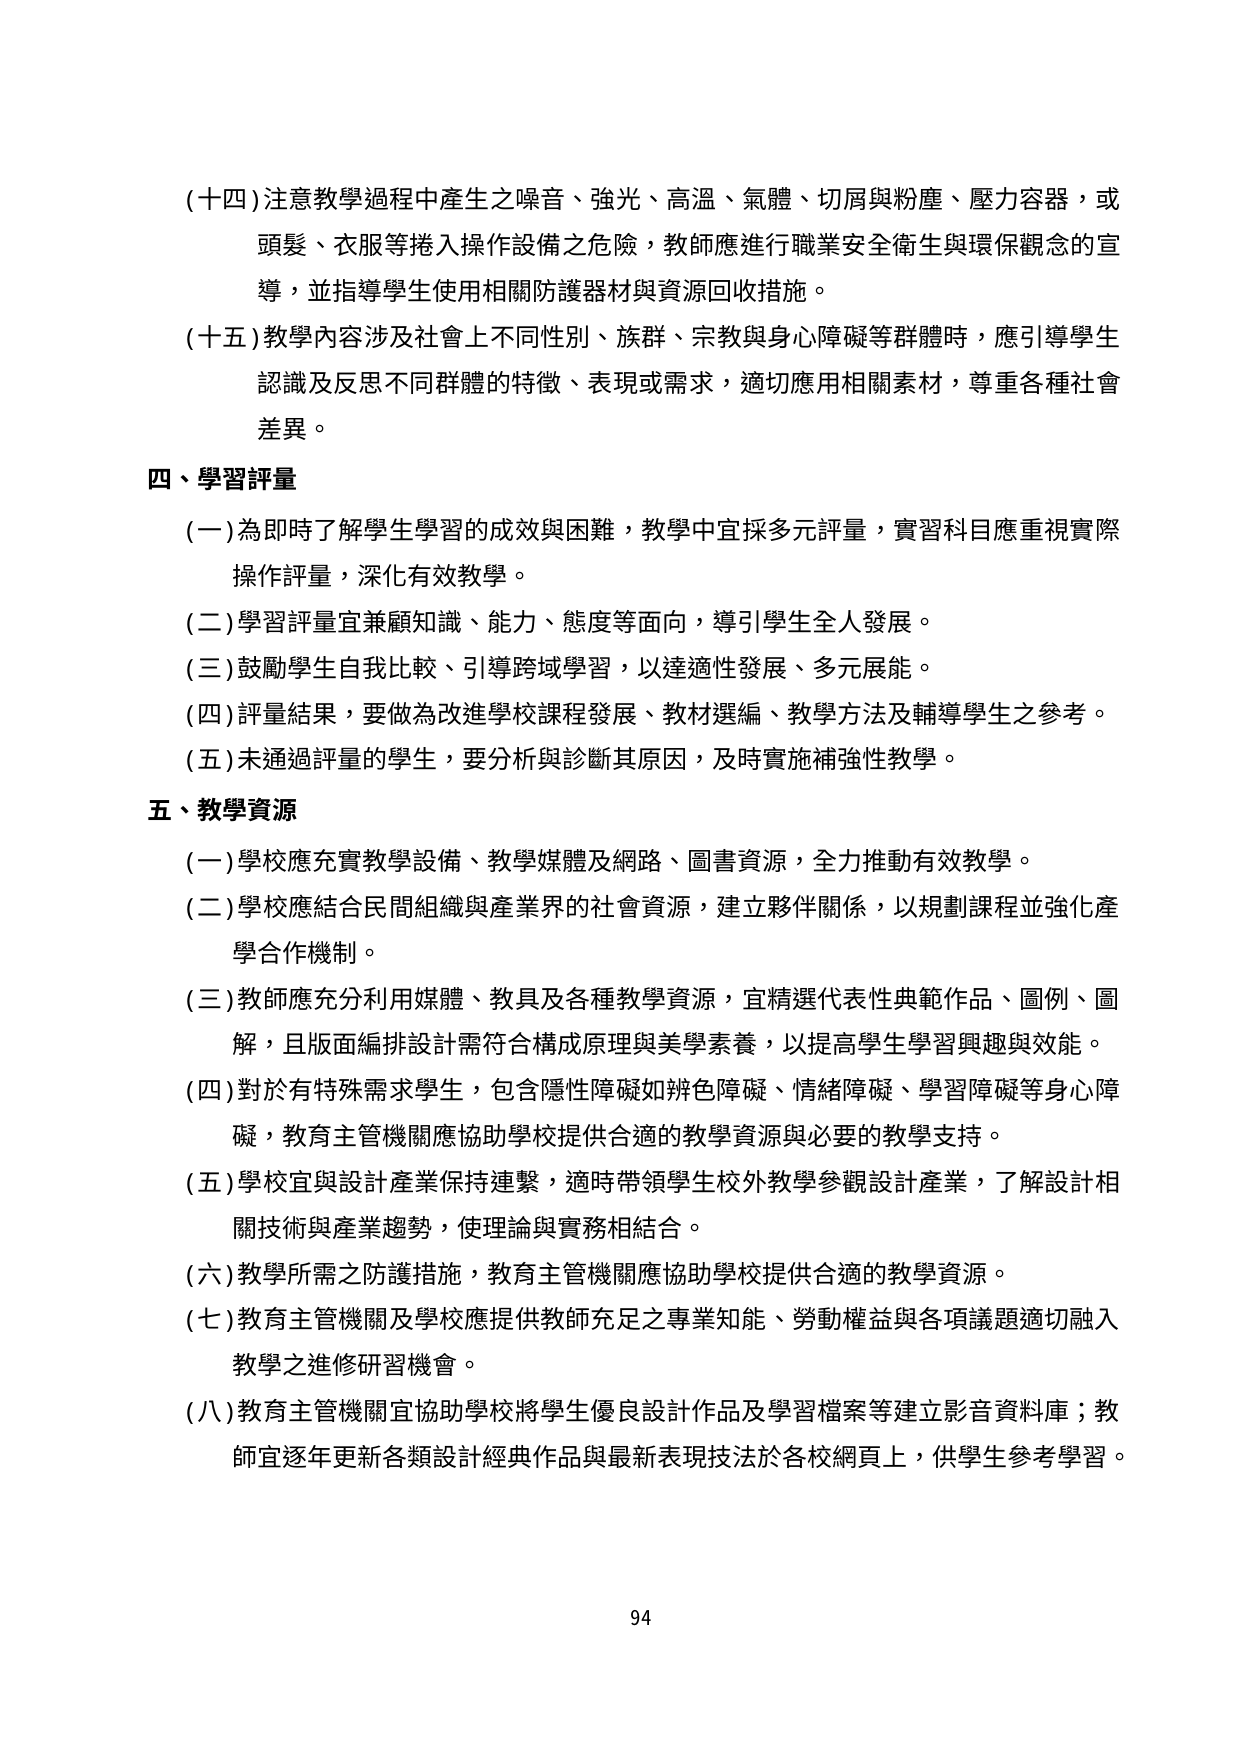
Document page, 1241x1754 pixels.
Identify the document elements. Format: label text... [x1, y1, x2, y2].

text (五)未通過評量的學生，要分析與診斷其原因，及時實施補強性教學。 [182, 732, 1122, 778]
text (六)教學所需之防護措施，教育主管機關應協助學校提供合適的教學資源。 [182, 1246, 1122, 1292]
text (八)教育主管機關宜協助學校將學生優良設計作品及學習檔案等建立影音資料庫；教師宜逐年更新各類設計經典作品與最新表現技法於各校網頁上，供學生參考學習。 [182, 1384, 1122, 1476]
text (三)教師應充分利用媒體、教具及各種教學資源，宜精選代表性典範作品、圖例、圖解，且版面編排設計需符合構成原理與美學素養，以提高學生學習興趣與效能。 [182, 971, 1122, 1063]
text (四)對於有特殊需求學生，包含隱性障礙如辨色障礙、情緒障礙、學習障礙等身心障礙，教育主管機關應協助學校提供合適的教學資源與必要的教學支持。 [182, 1063, 1122, 1155]
text (二)學校應結合民間組織與產業界的社會資源，建立夥伴關係，以規劃課程並強化產學合作機制。 [182, 880, 1122, 971]
text (二)學習評量宜兼顧知識、能力、態度等面向，導引學生全人發展。 [182, 595, 1122, 641]
text (十四)注意教學過程中產生之噪音、強光、高溫、氣體、切屑與粉塵、壓力容器，或頭髮、衣服等捲入操作設備之危險，教師應進行職業安全衛生與環保觀念的宣導，並指導學生使用相關防護器材與資源回收措施。 [182, 172, 1122, 310]
text (五)學校宜與設計產業保持連繫，適時帶領學生校外教學參觀設計產業，了解設計相關技術與產業趨勢，使理論與實務相結合。 [182, 1155, 1122, 1246]
text 五、教學資源 [118, 783, 1122, 829]
text (三)鼓勵學生自我比較、引導跨域學習，以達適性發展、多元展能。 [182, 641, 1122, 686]
text 四、學習評量 [118, 452, 1122, 498]
text (四)評量結果，要做為改進學校課程發展、教材選編、教學方法及輔導學生之參考。 [182, 686, 1122, 732]
text (一)學校應充實教學設備、教學媒體及網路、圖書資源，全力推動有效教學。 [182, 834, 1122, 880]
text (七)教育主管機關及學校應提供教師充足之專業知能、勞動權益與各項議題適切融入教學之進修研習機會。 [182, 1292, 1122, 1384]
text (十五)教學內容涉及社會上不同性別、族群、宗教與身心障礙等群體時，應引導學生認識及反思不同群體的特徵、表現或需求，適切應用相關素材，尊重各種社會差異。 [182, 310, 1122, 447]
text (一)為即時了解學生學習的成效與困難，教學中宜採多元評量，實習科目應重視實際操作評量，深化有效教學。 [182, 503, 1122, 595]
